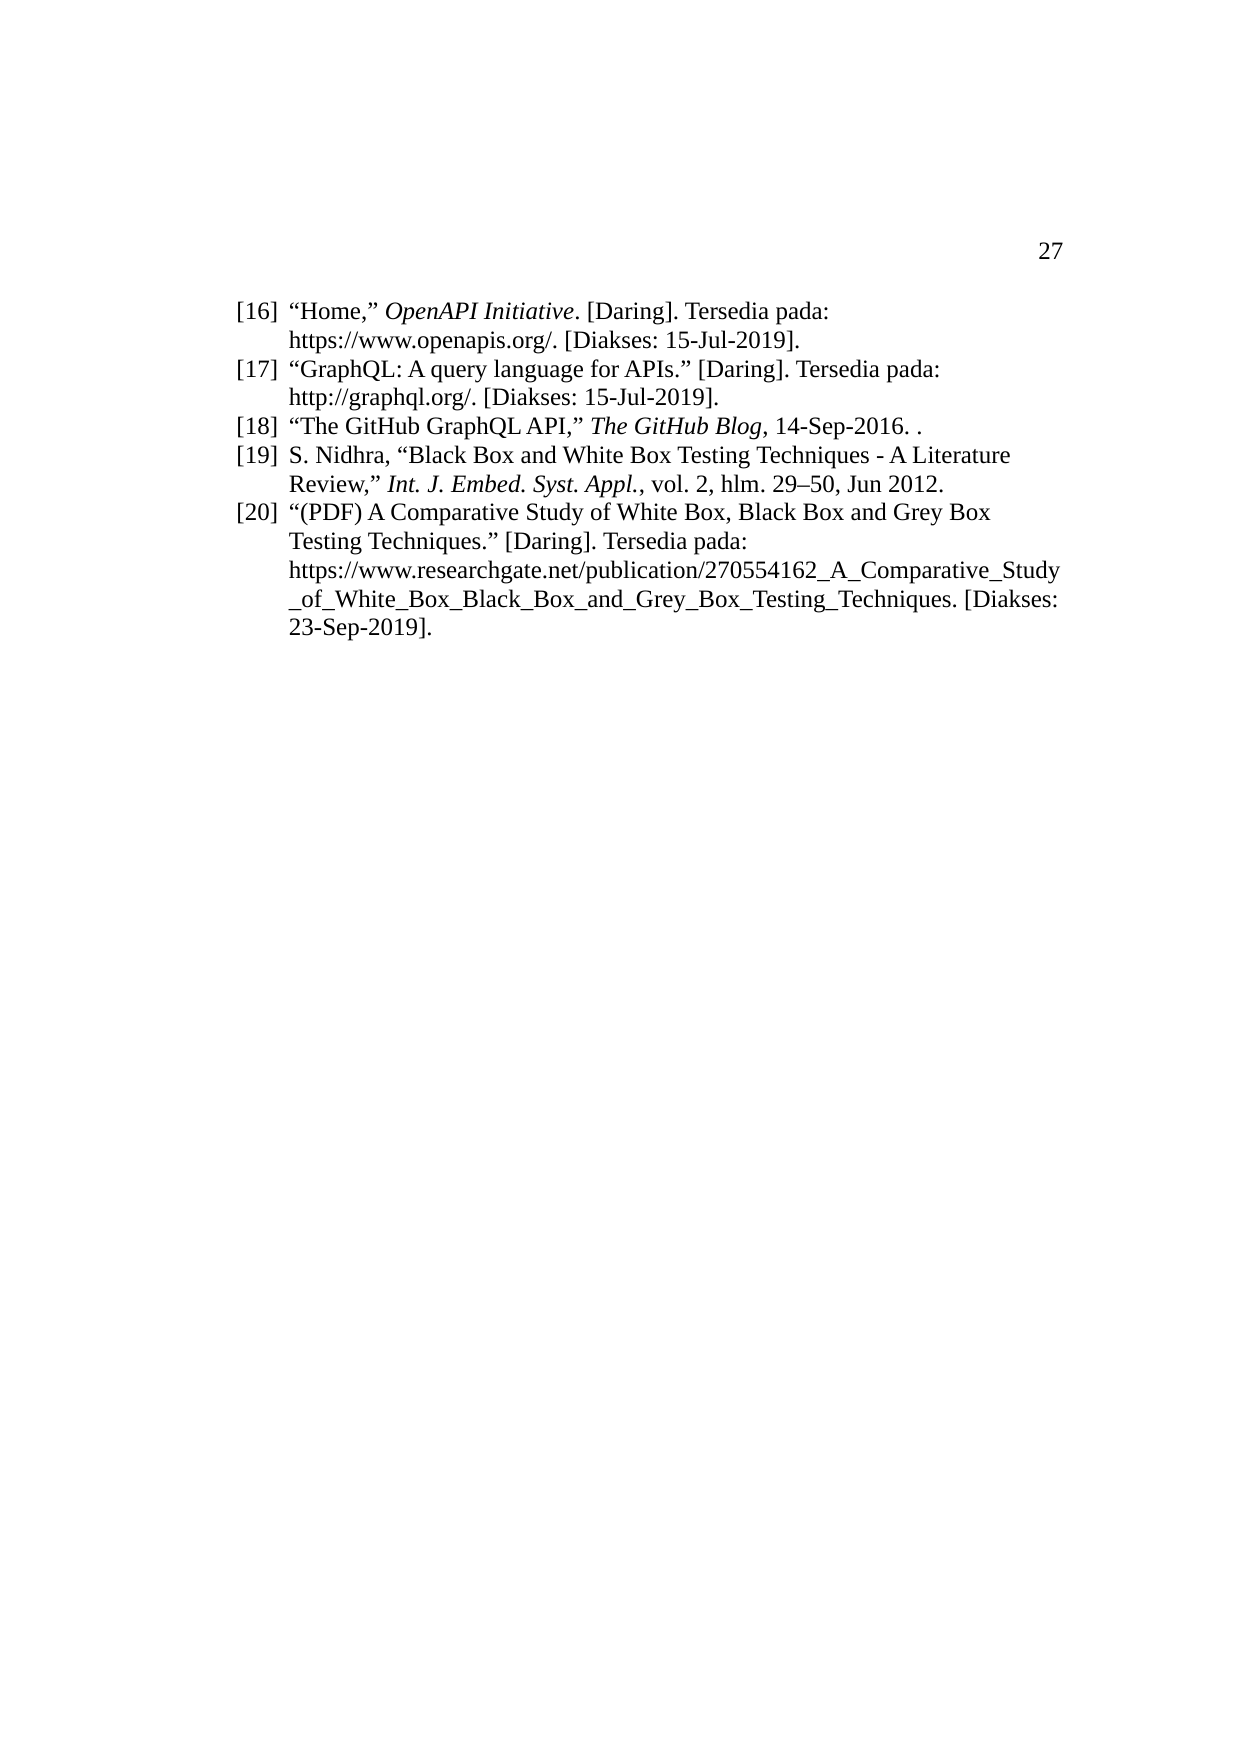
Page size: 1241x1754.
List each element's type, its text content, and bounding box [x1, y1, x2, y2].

text [18] “The GitHub GraphQL API,” The GitHub Blog, 14-Sep-2016. . [236, 411, 1063, 440]
text [16] “Home,” OpenAPI Initiative. [Daring]. Tersedia pada: https://www.openapis.org/. [Diakses: 15-Jul-2019]. [236, 296, 1063, 354]
text [17] “GraphQL: A query language for APIs.” [Daring]. Tersedia pada: http://graphql.org/. [Diakses: 15-Jul-2019]. [236, 354, 1063, 411]
text [19] S. Nidhra, “Black Box and White Box Testing Techniques - A Literature Review,” Int. J. Embed. Syst. Appl., vol. 2, hlm. 29–50, Jun 2012. [236, 440, 1063, 497]
text [20] “(PDF) A Comparative Study of White Box, Black Box and Grey Box Testing Techniques.” [Daring]. Tersedia pada: https://www.researchgate.net/publication/270554162_A_Comparative_Study_of_White_Box_Black_Box_and_Grey_Box_Testing_Techniques. [Diakses: 23-Sep-2019]. [236, 497, 1063, 641]
